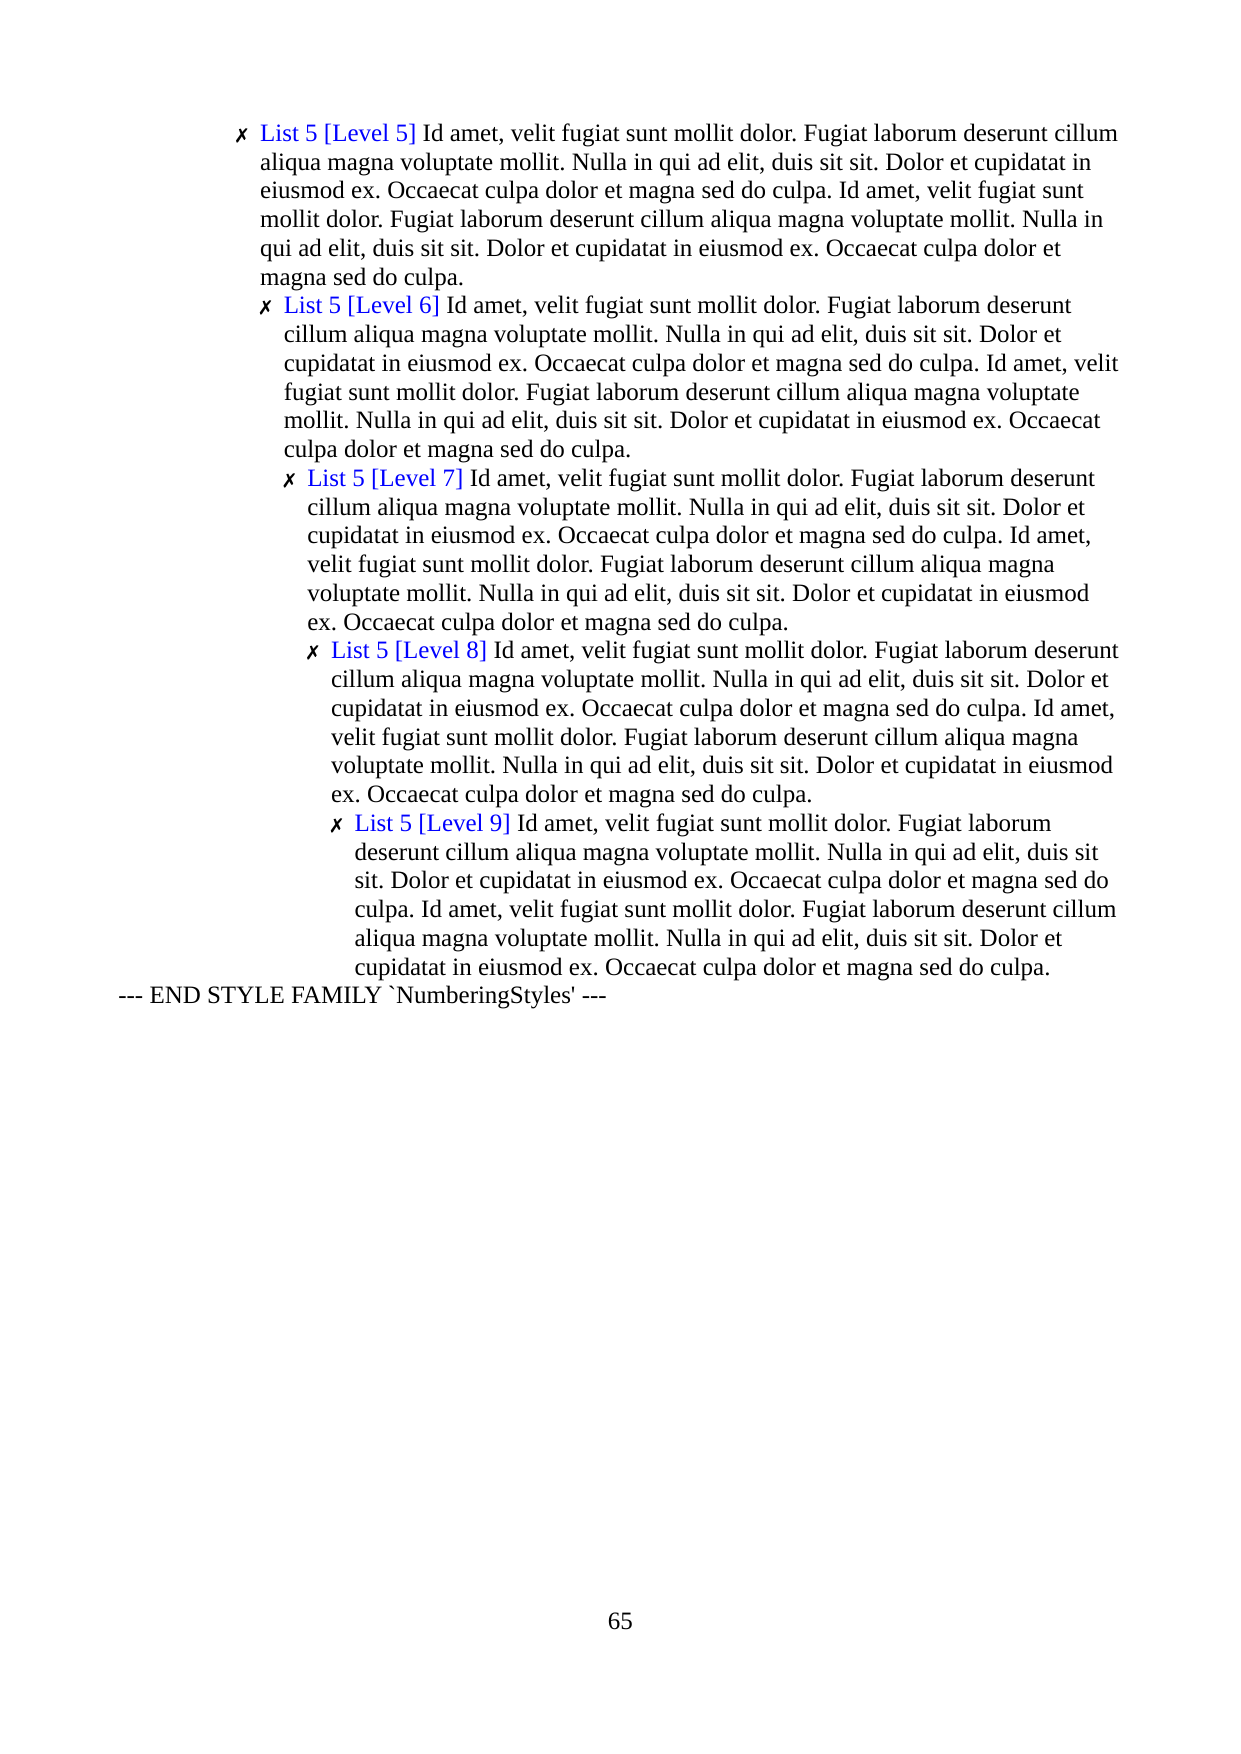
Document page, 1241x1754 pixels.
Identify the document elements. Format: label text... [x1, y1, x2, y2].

list List 5 [Level 6] Id amet, velit fugiat sunt mollit dolor. Fugiat laborum deserunt cillum aliqua magna voluptate mollit. Nulla in qui ad elit, duis sit sit. Dolor et cupidatat in eiusmod ex. Occaecat culpa dolor et magna sed do culpa. Id amet, velit fugiat sunt mollit dolor. Fugiat laborum deserunt cillum aliqua magna voluptate mollit. Nulla in qui ad elit, duis sit sit. Dolor et cupidatat in eiusmod ex. Occaecat culpa dolor et magna sed do culpa. [260, 291, 1122, 463]
list List 5 [Level 8] Id amet, velit fugiat sunt mollit dolor. Fugiat laborum deserunt cillum aliqua magna voluptate mollit. Nulla in qui ad elit, duis sit sit. Dolor et cupidatat in eiusmod ex. Occaecat culpa dolor et magna sed do culpa. Id amet, velit fugiat sunt mollit dolor. Fugiat laborum deserunt cillum aliqua magna voluptate mollit. Nulla in qui ad elit, duis sit sit. Dolor et cupidatat in eiusmod ex. Occaecat culpa dolor et magna sed do culpa. [307, 636, 1122, 808]
list List 5 [Level 7] Id amet, velit fugiat sunt mollit dolor. Fugiat laborum deserunt cillum aliqua magna voluptate mollit. Nulla in qui ad elit, duis sit sit. Dolor et cupidatat in eiusmod ex. Occaecat culpa dolor et magna sed do culpa. Id amet, velit fugiat sunt mollit dolor. Fugiat laborum deserunt cillum aliqua magna voluptate mollit. Nulla in qui ad elit, duis sit sit. Dolor et cupidatat in eiusmod ex. Occaecat culpa dolor et magna sed do culpa. [283, 463, 1122, 636]
text --- END STYLE FAMILY `NumberingStyles' --- [118, 981, 1122, 1009]
list List 5 [Level 9] Id amet, velit fugiat sunt mollit dolor. Fugiat laborum deserunt cillum aliqua magna voluptate mollit. Nulla in qui ad elit, duis sit sit. Dolor et cupidatat in eiusmod ex. Occaecat culpa dolor et magna sed do culpa. Id amet, velit fugiat sunt mollit dolor. Fugiat laborum deserunt cillum aliqua magna voluptate mollit. Nulla in qui ad elit, duis sit sit. Dolor et cupidatat in eiusmod ex. Occaecat culpa dolor et magna sed do culpa. [331, 808, 1122, 981]
list List 5 [Level 5] Id amet, velit fugiat sunt mollit dolor. Fugiat laborum deserunt cillum aliqua magna voluptate mollit. Nulla in qui ad elit, duis sit sit. Dolor et cupidatat in eiusmod ex. Occaecat culpa dolor et magna sed do culpa. Id amet, velit fugiat sunt mollit dolor. Fugiat laborum deserunt cillum aliqua magna voluptate mollit. Nulla in qui ad elit, duis sit sit. Dolor et cupidatat in eiusmod ex. Occaecat culpa dolor et magna sed do culpa. [236, 118, 1122, 291]
